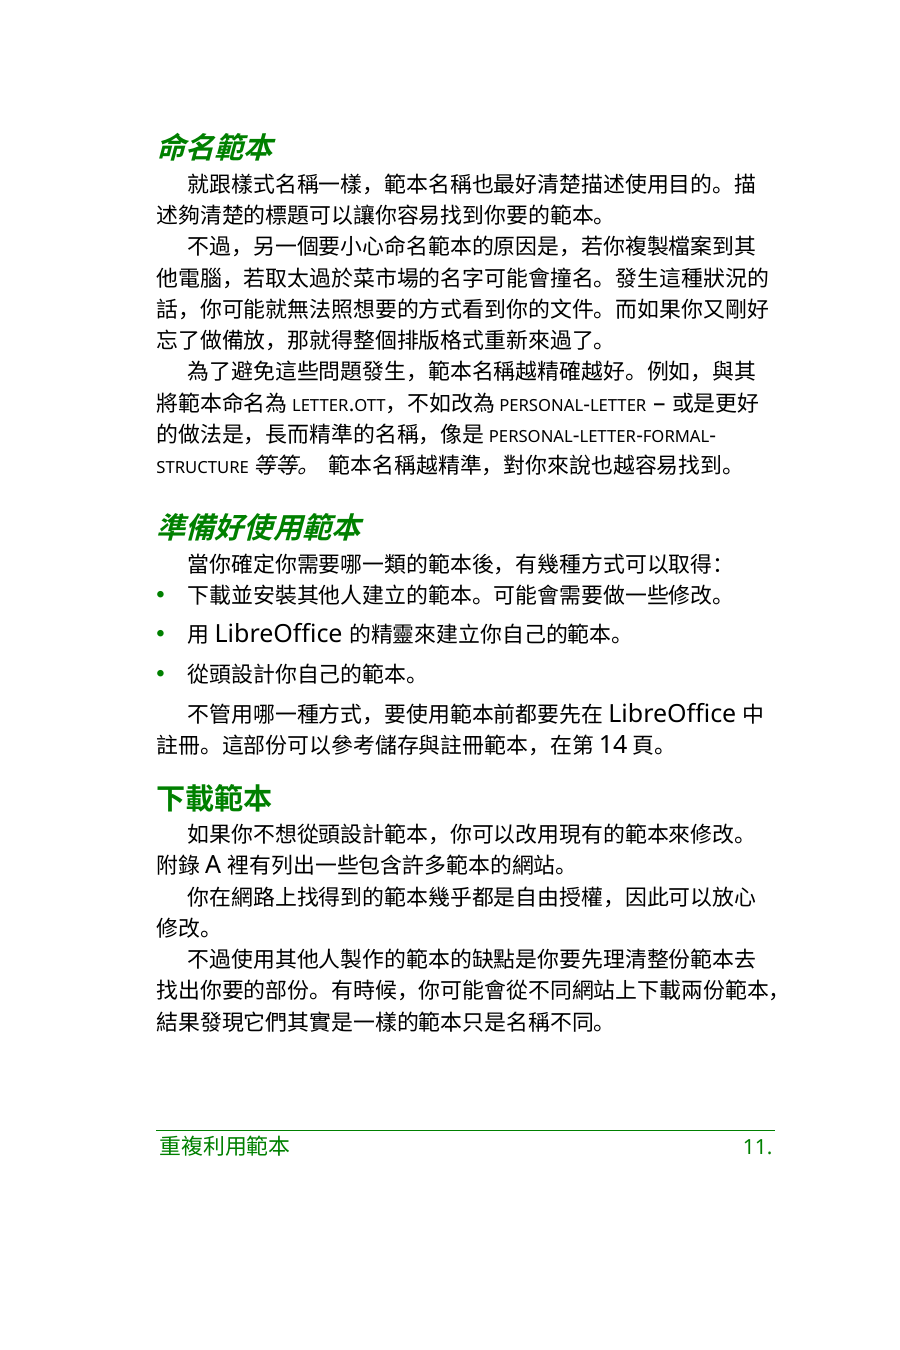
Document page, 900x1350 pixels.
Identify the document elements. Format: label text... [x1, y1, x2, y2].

text 你在網路上找得到的範本幾乎都是自由授權，因此可以放心修改。 [156, 880, 775, 942]
list 從頭設計你自己的範本。 [156, 657, 775, 689]
subtitle 命名範本 [156, 125, 775, 167]
text 不過，另一個要小心命名範本的原因是，若你複製檔案到其他電腦，若取太過於菜市場的名字可能會撞名。發生這種狀況的話，你可能就無法照想要的方式看到你的文件。而如果你又剛好忘了做備放，那就得整個排版格式重新來過了。 [156, 230, 775, 355]
list 用 LibreOffice 的精靈來建立你自己的範本。 [156, 618, 775, 649]
text 就跟樣式名稱一樣，範本名稱也最好清楚描述使用目的。描述夠清楚的標題可以讓你容易找到你要的範本。 [156, 167, 775, 230]
text 為了避免這些問題發生，範本名稱越精確越好。例如，與其將範本命名為letter.ott，不如改為personal-letter – 或是更好的做法是，長而精準的名稱，像是personal-letter-formal-structure等等。 範本名稱越精準，對你來說也越容易找到。 [156, 355, 775, 480]
text 不過使用其他人製作的範本的缺點是你要先理清整份範本去找出你要的部份。有時候，你可能會從不同網站上下載兩份範本，結果發現它們其實是一樣的範本只是名稱不同。 [156, 942, 775, 1036]
text 當你確定你需要哪一類的範本後，有幾種方式可以取得： [156, 547, 775, 578]
subtitle 準備好使用範本 [156, 505, 775, 547]
list 下載並安裝其他人建立的範本。可能會需要做一些修改。 [156, 578, 775, 609]
subtitle 下載範本 [156, 775, 775, 817]
text 不管用哪一種方式，要使用範本前都要先在 LibreOffice 中註冊。這部份可以參考「儲存與註冊範本」，在第 15頁。 [156, 697, 775, 759]
text 如果你不想從頭設計範本，你可以改用現有的範本來修改。附錄 A 裡有列出一些包含許多範本的網站。 [156, 817, 775, 880]
